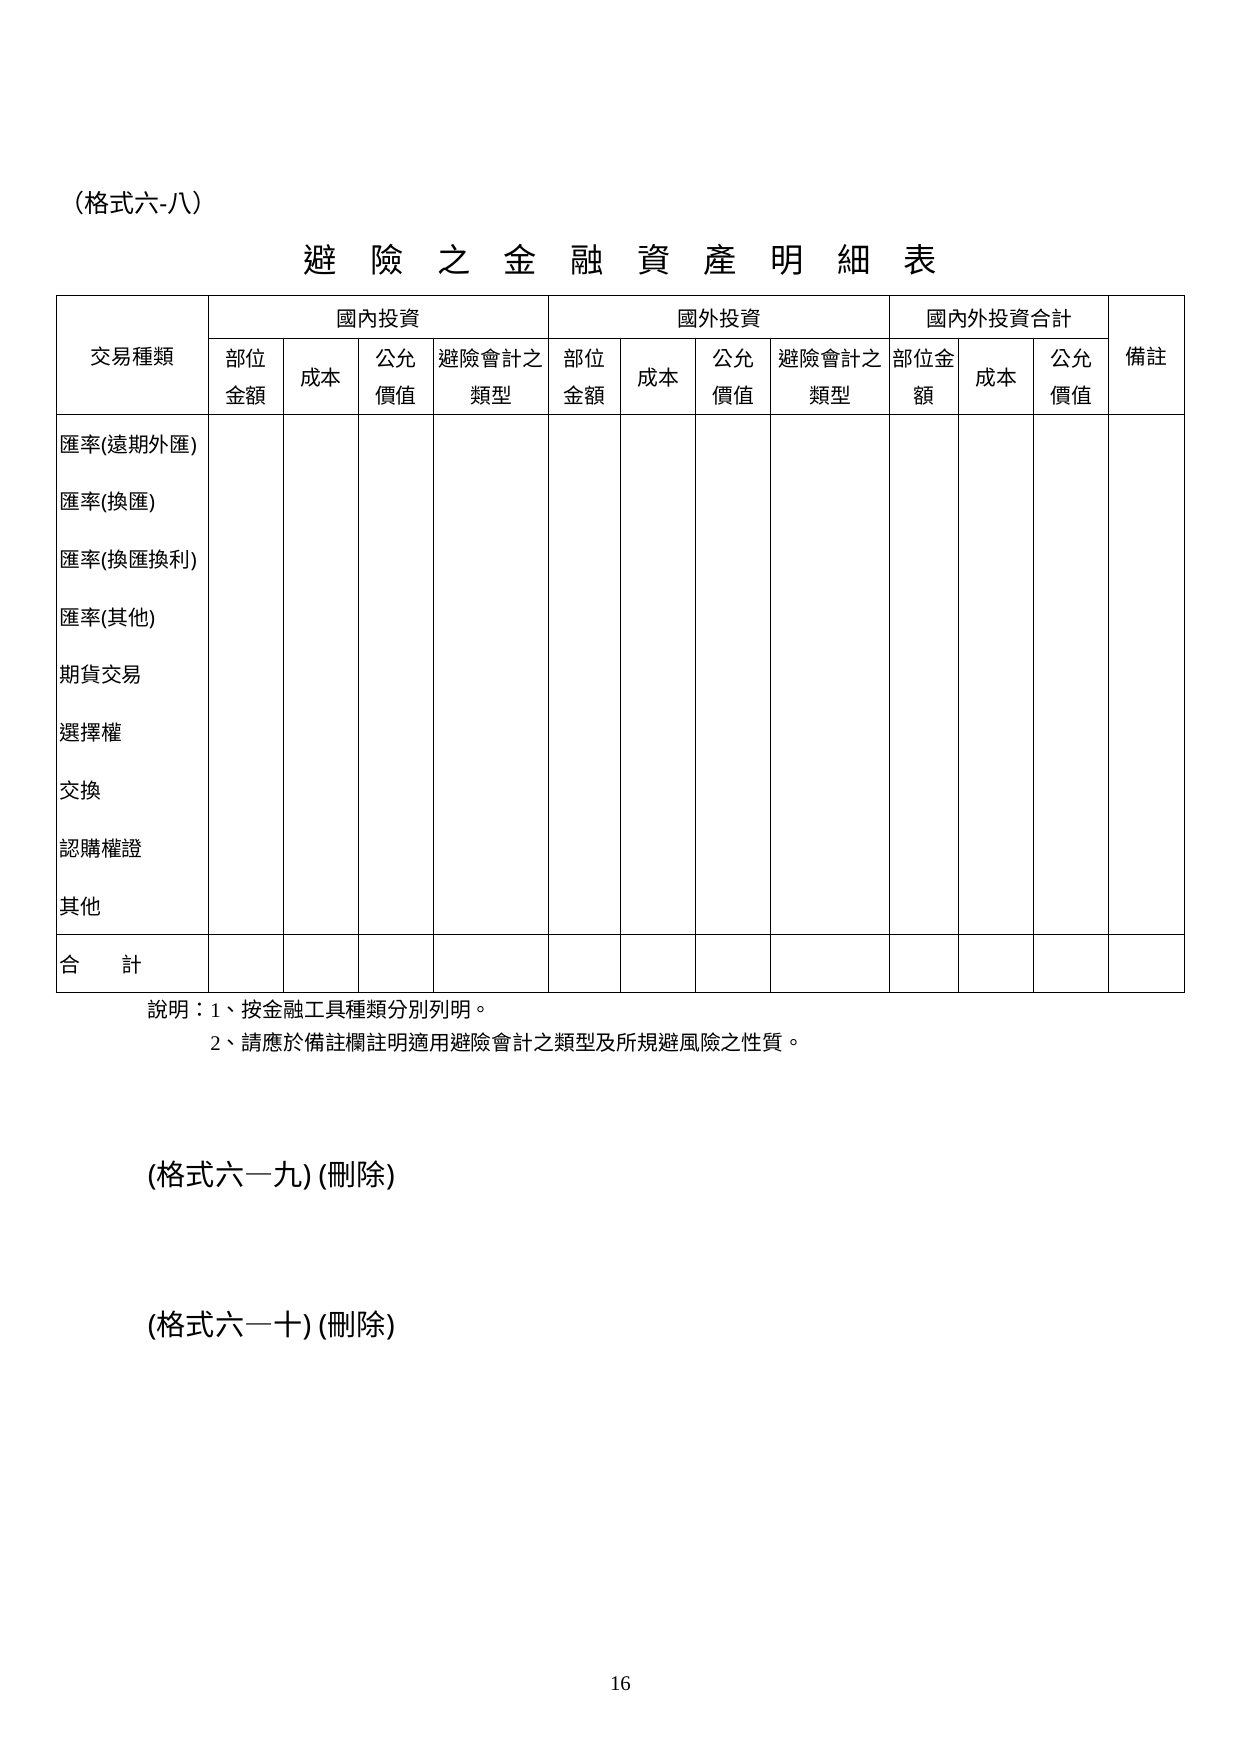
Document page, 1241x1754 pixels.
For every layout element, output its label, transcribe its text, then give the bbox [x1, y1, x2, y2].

table_cell [771, 471, 889, 529]
table_cell 避險會計之類型 [434, 339, 548, 414]
table_cell [434, 471, 548, 529]
table_cell [434, 529, 548, 587]
table_cell [284, 587, 358, 645]
table_cell [621, 876, 695, 934]
table_cell 匯率(換匯) [57, 471, 208, 529]
table_cell [959, 415, 1033, 471]
table_cell [1109, 935, 1184, 992]
table_cell [621, 818, 695, 876]
table_cell [209, 876, 283, 934]
table_cell [1109, 703, 1184, 761]
table_cell [359, 703, 433, 761]
table_cell 匯率(遠期外匯) [57, 415, 208, 471]
table_cell [696, 703, 770, 761]
table_cell [284, 876, 358, 934]
table_cell [959, 703, 1033, 761]
table_cell [549, 935, 620, 992]
table_cell [621, 703, 695, 761]
table_cell [1034, 818, 1108, 876]
table_cell 避險會計之類型 [771, 339, 889, 414]
table_cell [549, 529, 620, 587]
table_cell [549, 471, 620, 529]
table_cell [209, 645, 283, 703]
table_cell [284, 415, 358, 471]
table_cell [284, 818, 358, 876]
table_cell [359, 587, 433, 645]
table_cell [890, 761, 958, 818]
table_cell [890, 703, 958, 761]
table_cell [696, 935, 770, 992]
text (格式六—十) (刪除) [148, 1286, 1092, 1361]
table_cell 國內投資 [209, 296, 548, 338]
table_cell [696, 761, 770, 818]
table_cell [359, 818, 433, 876]
text (格式六—九) (刪除) [148, 1136, 1092, 1211]
table_cell [696, 471, 770, 529]
table_cell [359, 935, 433, 992]
table_cell [209, 471, 283, 529]
table_cell [890, 818, 958, 876]
table_cell [621, 645, 695, 703]
table_cell [434, 876, 548, 934]
table_cell [359, 529, 433, 587]
table_cell 公允 價值 [359, 339, 433, 414]
table_cell [1034, 415, 1108, 471]
table_cell [284, 471, 358, 529]
table_cell [434, 935, 548, 992]
table_cell [209, 935, 283, 992]
table_cell [959, 471, 1033, 529]
table_cell 交易種類 [57, 296, 208, 414]
table_cell [959, 529, 1033, 587]
table_cell [771, 645, 889, 703]
table_cell [209, 761, 283, 818]
table_cell [1034, 876, 1108, 934]
table_cell 備註 [1109, 296, 1184, 414]
table_cell [549, 415, 620, 471]
table_cell [1109, 471, 1184, 529]
table_cell [696, 876, 770, 934]
table_cell [284, 529, 358, 587]
table_cell [1034, 529, 1108, 587]
table_cell [621, 761, 695, 818]
table_cell [549, 818, 620, 876]
table_cell [621, 587, 695, 645]
table_cell [1034, 645, 1108, 703]
table_cell [1109, 818, 1184, 876]
table_cell [959, 645, 1033, 703]
table_cell [549, 703, 620, 761]
table_cell [434, 587, 548, 645]
table_cell [284, 935, 358, 992]
table_cell 國外投資 [549, 296, 889, 338]
table_cell [696, 415, 770, 471]
table_cell [771, 935, 889, 992]
table_cell [359, 471, 433, 529]
table_cell [434, 818, 548, 876]
table_cell [359, 876, 433, 934]
table_cell [959, 761, 1033, 818]
table_cell [284, 645, 358, 703]
text 2、請應於備註欄註明適用避險會計之類型及所規避風險之性質。 [148, 1023, 1092, 1061]
table_cell [549, 587, 620, 645]
table_cell [434, 415, 548, 471]
table_cell 部位金額 [890, 339, 958, 414]
table_cell [621, 529, 695, 587]
table_cell 交換 [57, 761, 208, 818]
table_cell [890, 415, 958, 471]
table_cell 成本 [621, 339, 695, 414]
table_cell [209, 703, 283, 761]
table_cell [890, 471, 958, 529]
table_cell [890, 935, 958, 992]
table_cell [890, 587, 958, 645]
table_cell [959, 818, 1033, 876]
table_cell [771, 818, 889, 876]
table_header （格式六-八） [56, 183, 1184, 220]
table_cell [359, 761, 433, 818]
table_cell [284, 761, 358, 818]
table_cell [890, 645, 958, 703]
table_cell [959, 587, 1033, 645]
table_cell [209, 529, 283, 587]
table_cell [771, 703, 889, 761]
table_cell [959, 935, 1033, 992]
table_cell 合 計 [57, 935, 208, 992]
table_cell [621, 935, 695, 992]
table_cell [209, 587, 283, 645]
table_cell [1109, 876, 1184, 934]
table_cell [1109, 529, 1184, 587]
table_cell [771, 415, 889, 471]
table_cell [959, 876, 1033, 934]
table_cell [1109, 415, 1184, 471]
table_cell [771, 876, 889, 934]
table_cell [1034, 703, 1108, 761]
table_cell [771, 529, 889, 587]
table_cell [696, 529, 770, 587]
table_cell [1034, 471, 1108, 529]
table_cell [890, 876, 958, 934]
table_cell [621, 471, 695, 529]
table_cell [1109, 587, 1184, 645]
table_cell [434, 761, 548, 818]
table_cell 認購權證 [57, 818, 208, 876]
table_cell 公允 價值 [1034, 339, 1108, 414]
table_cell 匯率(換匯換利) [57, 529, 208, 587]
table_cell [1109, 645, 1184, 703]
table_cell [434, 703, 548, 761]
table_cell 部位 金額 [209, 339, 283, 414]
table_cell [890, 529, 958, 587]
text 說明：1、按金融工具種類分別列明。 [148, 993, 1092, 1023]
table_cell [1034, 587, 1108, 645]
table_cell 部位 金額 [549, 339, 620, 414]
table_cell [696, 587, 770, 645]
table_cell [434, 645, 548, 703]
table_cell [771, 761, 889, 818]
table_cell [696, 645, 770, 703]
table_cell [284, 703, 358, 761]
table_cell 成本 [284, 339, 358, 414]
table_cell 成本 [959, 339, 1033, 414]
table_cell [621, 415, 695, 471]
table_cell [696, 818, 770, 876]
table_cell 公允 價值 [696, 339, 770, 414]
table_cell [359, 415, 433, 471]
table_cell [1034, 935, 1108, 992]
table_cell [771, 587, 889, 645]
table_cell 避 險 之 金 融 資 產 明 細 表 [56, 220, 1184, 295]
table_cell [1109, 761, 1184, 818]
table_cell [549, 645, 620, 703]
table_cell [549, 761, 620, 818]
table_cell 選擇權 [57, 703, 208, 761]
table_cell 國內外投資合計 [890, 296, 1108, 338]
table_cell 期貨交易 [57, 645, 208, 703]
table_cell [1034, 761, 1108, 818]
table_cell [549, 876, 620, 934]
table_cell [209, 818, 283, 876]
table_cell 其他 [57, 876, 208, 934]
table_cell [209, 415, 283, 471]
table_cell 匯率(其他) [57, 587, 208, 645]
table_cell [359, 645, 433, 703]
